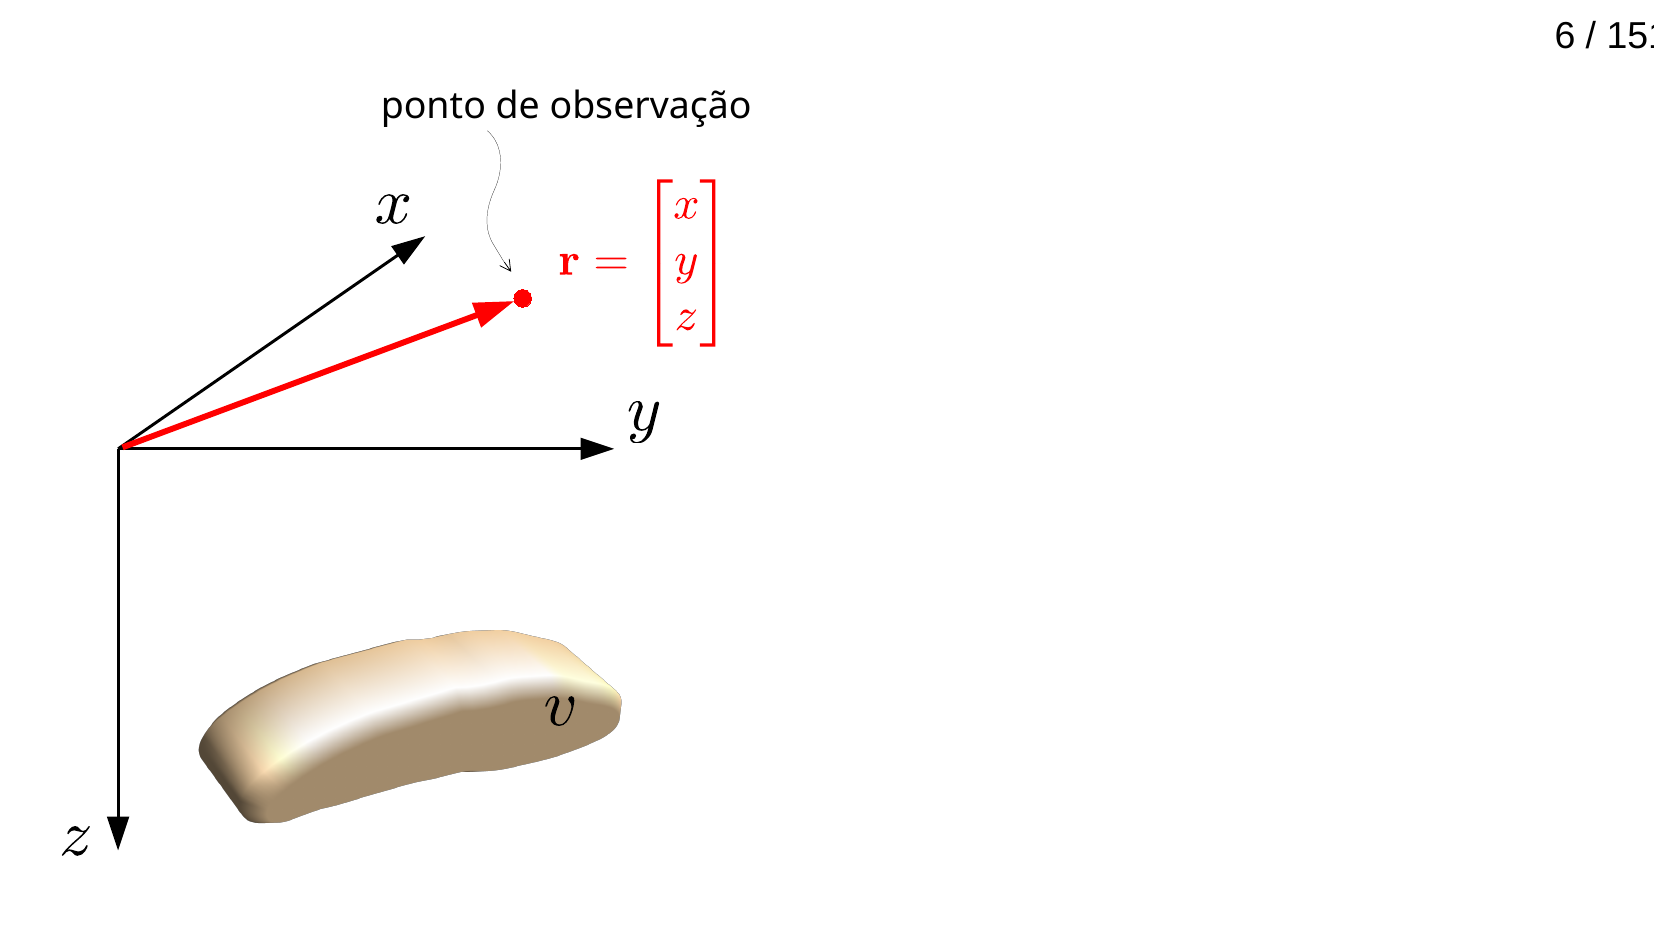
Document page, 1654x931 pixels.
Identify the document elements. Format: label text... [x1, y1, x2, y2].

picture [626, 401, 662, 443]
text_box ponto de observação [366, 70, 774, 130]
text_box <number> / 151 [1471, 0, 1654, 71]
picture [543, 696, 578, 726]
picture [59, 826, 93, 856]
picture [374, 194, 413, 224]
text_box [513, 289, 532, 308]
picture [556, 177, 733, 349]
